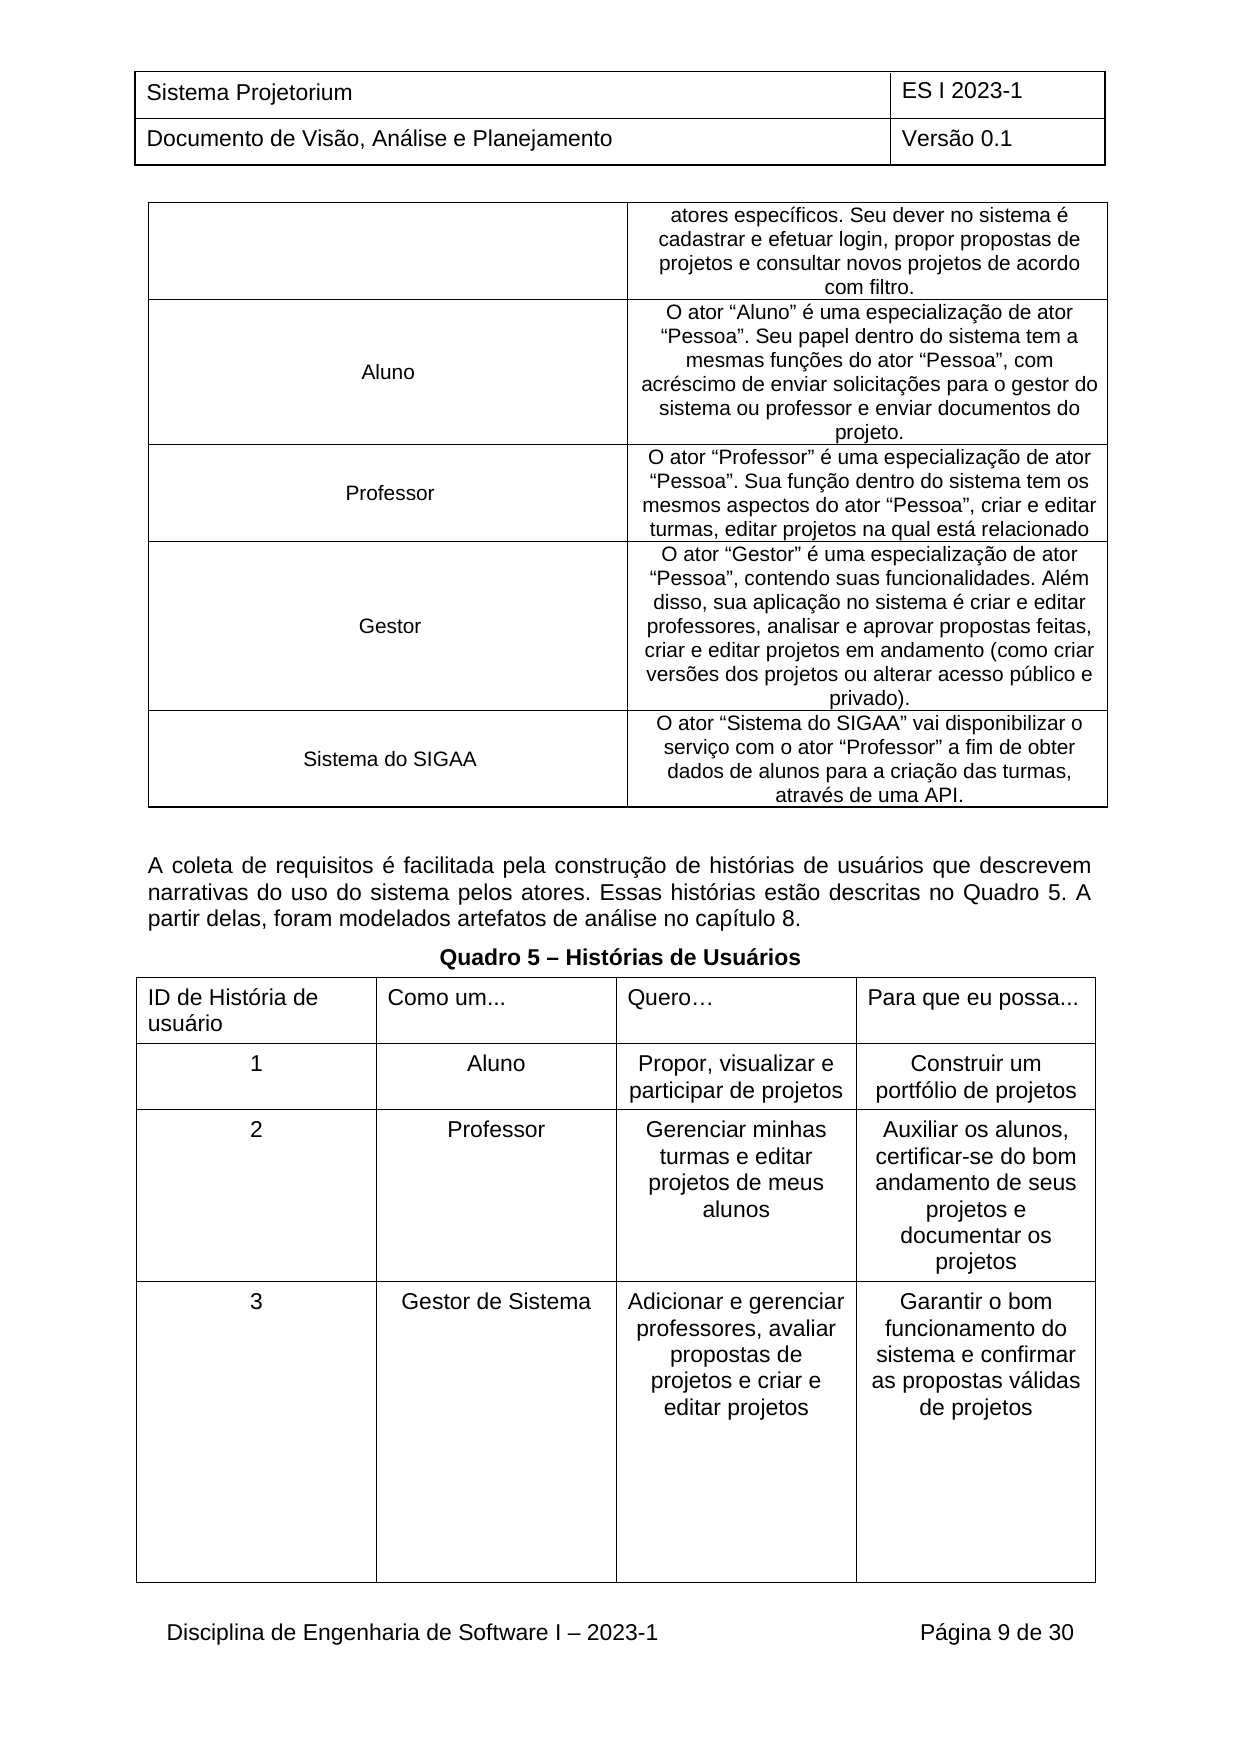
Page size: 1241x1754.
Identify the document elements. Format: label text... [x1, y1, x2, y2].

text Quadro 5 – Histórias de Usuários [148, 944, 1092, 970]
table_header Quero… [617, 978, 856, 1043]
table_cell 1 [137, 1044, 376, 1109]
table_cell Construir um portfólio de projetos [857, 1044, 1095, 1109]
table_cell Adicionar e gerenciar professores, avaliar propostas de projetos e criar e editar projetos [617, 1282, 856, 1582]
table_cell Gestor [149, 542, 627, 709]
table_header ID de História de usuário [137, 978, 376, 1043]
table_cell O ator “Gestor” é uma especialização de ator “Pessoa”, contendo suas funcionalidades. Além disso, sua aplicação no sistema é criar e editar professores, analisar e aprovar propostas feitas, criar e editar projetos em andamento (como criar versões dos projetos ou alterar acesso público e privado). [628, 542, 1107, 709]
table_cell Garantir o bom funcionamento do sistema e confirmar as propostas válidas de projetos [857, 1282, 1095, 1582]
table_cell atores específicos. Seu dever no sistema é cadastrar e efetuar login, propor propostas de projetos e consultar novos projetos de acordo com filtro. [628, 203, 1107, 299]
table_cell Gestor de Sistema [377, 1282, 616, 1582]
table_cell 3 [137, 1282, 376, 1582]
table_cell O ator “Sistema do SIGAA” vai disponibilizar o serviço com o ator “Professor” a fim de obter dados de alunos para a criação das turmas, através de uma API. [628, 711, 1107, 806]
table_cell Aluno [149, 300, 627, 444]
table_cell 2 [137, 1110, 376, 1281]
table_cell Sistema do SIGAA [149, 711, 627, 806]
table_cell Propor, visualizar e participar de projetos [617, 1044, 856, 1109]
table_cell Professor [377, 1110, 616, 1281]
table_cell [149, 203, 627, 299]
table_header Para que eu possa... [857, 978, 1095, 1043]
text A coleta de requisitos é facilitada pela construção de histórias de usuários que descrevem narrativas do uso do sistema pelos atores. Essas histórias estão descritas no Quadro 5. A partir delas, foram modelados artefatos de análise no capítulo 8. [148, 852, 1092, 932]
table_cell O ator “Aluno” é uma especialização de ator “Pessoa”. Seu papel dentro do sistema tem a mesmas funções do ator “Pessoa”, com acréscimo de enviar solicitações para o gestor do sistema ou professor e enviar documentos do projeto. [628, 300, 1107, 444]
table_cell Professor [149, 445, 627, 541]
table_cell Gerenciar minhas turmas e editar projetos de meus alunos [617, 1110, 856, 1281]
table_cell O ator “Professor” é uma especialização de ator “Pessoa”. Sua função dentro do sistema tem os mesmos aspectos do ator “Pessoa”, criar e editar turmas, editar projetos na qual está relacionado [628, 445, 1107, 541]
table_cell Aluno [377, 1044, 616, 1109]
table_header Como um... [377, 978, 616, 1043]
table_cell Auxiliar os alunos, certificar-se do bom andamento de seus projetos e documentar os projetos [857, 1110, 1095, 1281]
